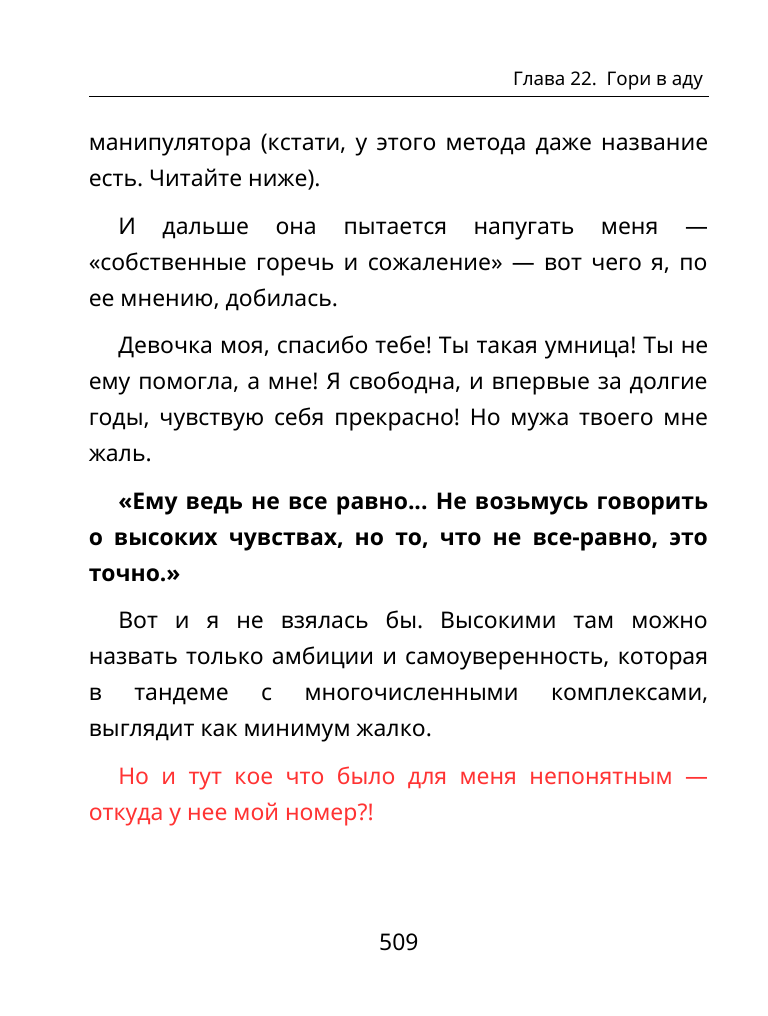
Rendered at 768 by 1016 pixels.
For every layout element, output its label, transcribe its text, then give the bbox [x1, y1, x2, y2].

text Но и тут кое что было для меня непонятным — откуда у нее мой номер?! [88, 760, 709, 827]
text Вот и я не взялась бы. Высокими там можно назвать только амбиции и самоуверенность, которая в тандеме с многочисленными комплексами, выглядит как минимум жалко. [88, 604, 709, 743]
text манипулятора (кстати, у этого метода даже название есть. Читайте ниже). [88, 126, 709, 193]
text Девочка моя, спасибо тебе! Ты такая умница! Ты не ему помогла, а мне! Я свободна, и впервые за долгие годы, чувствую себя прекрасно! Но мужа твоего мне жаль. [88, 329, 709, 468]
text «Ему ведь не все равно... Не возьмусь говорить о высоких чувствах, но то, что не все-равно, это точно.» [88, 485, 709, 588]
text И дальше она пытается напугать меня — «собственные горечь и сожаление» — вот чего я, по ее мнению, добилась. [88, 210, 709, 313]
